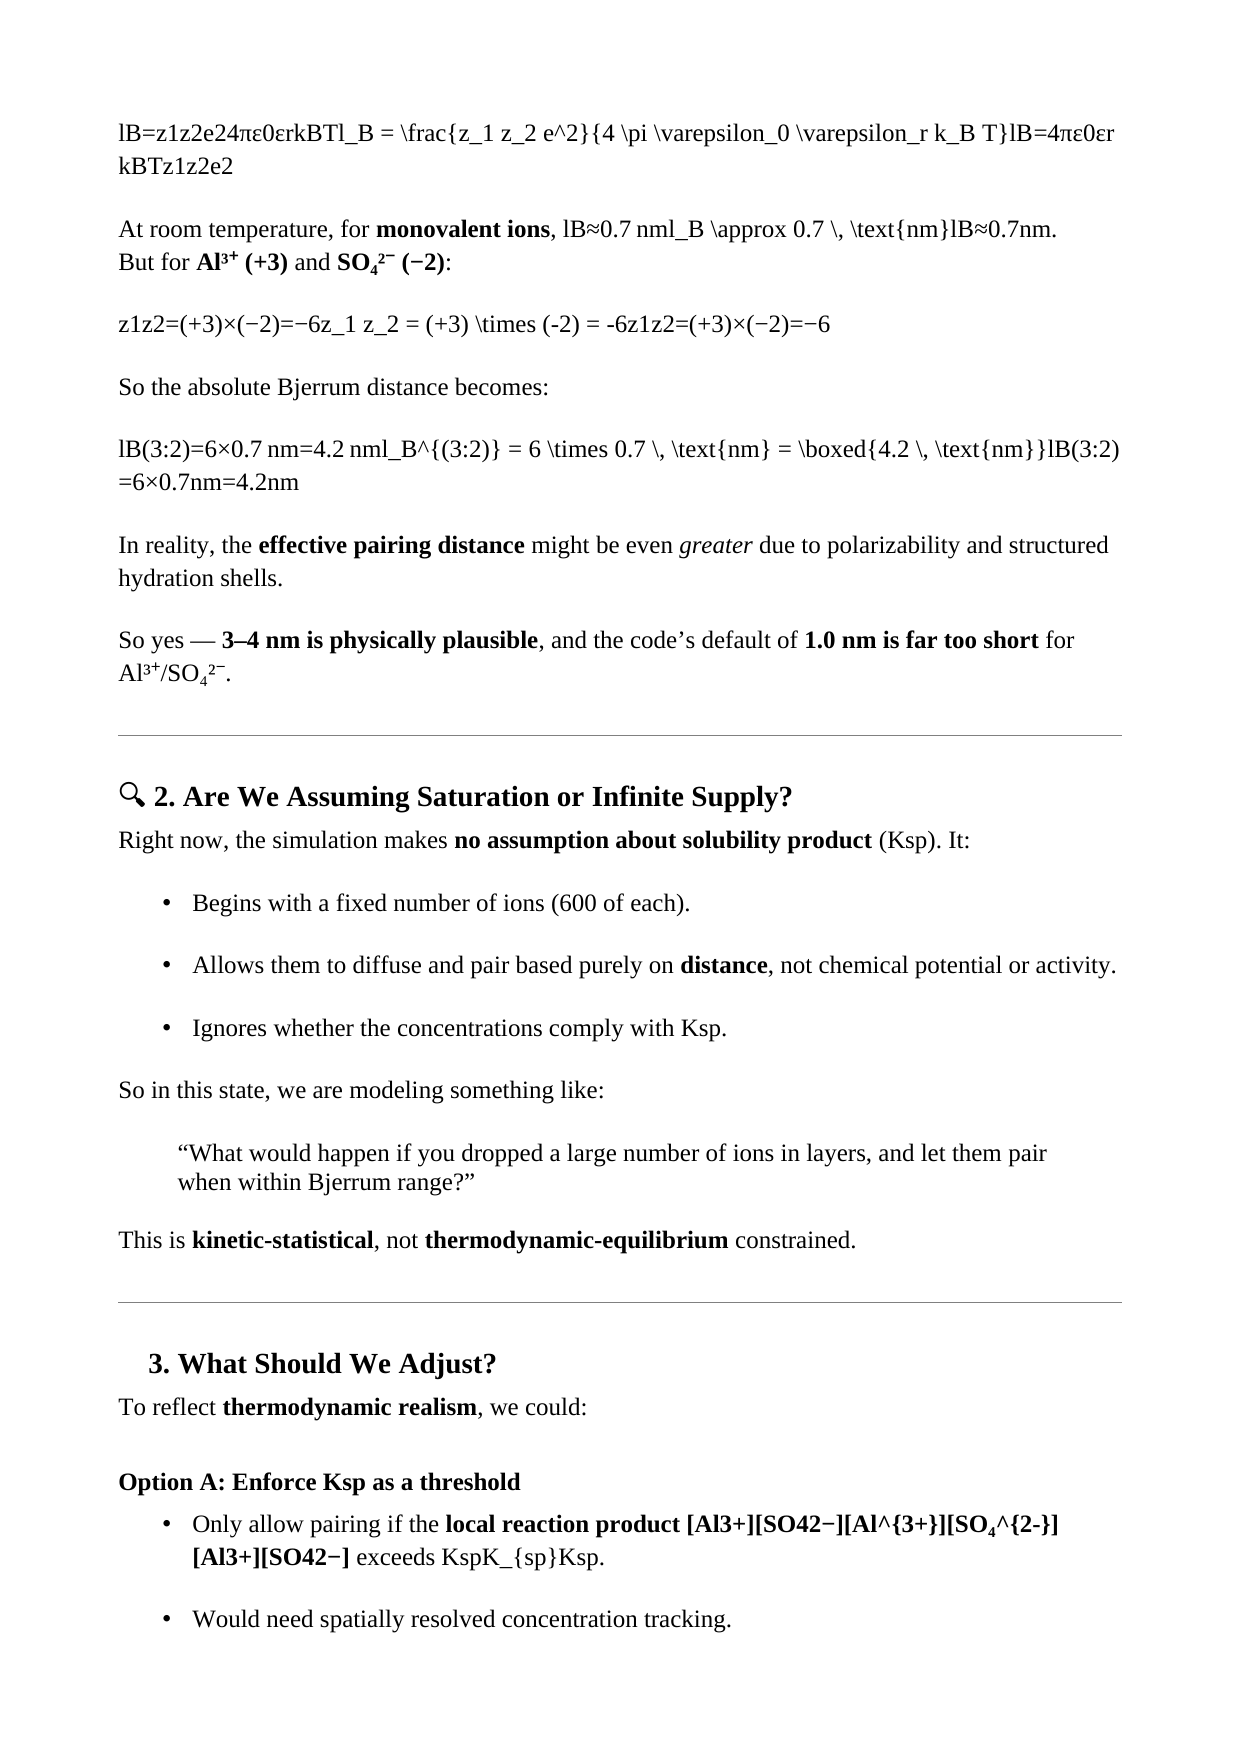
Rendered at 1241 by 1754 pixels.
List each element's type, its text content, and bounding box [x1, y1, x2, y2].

subtitle Option A: Enforce Ksp as a threshold [118, 1467, 1122, 1496]
text So the absolute Bjerrum distance becomes: [118, 372, 1122, 400]
subtitle 🔍 2. Are We Assuming Saturation or Infinite Supply? [118, 779, 1122, 813]
text At room temperature, for monovalent ions, lB≈0.7 nml_B \approx 0.7 \, \text{nm}lB​≈0.7nm. But for Al³⁺ (+3) and SO₄²⁻ (−2): [118, 214, 1122, 275]
text lB=z1z2e24πε0εrkBTl_B = \frac{z_1 z_2 e^2}{4 \pi \varepsilon_0 \varepsilon_r k_B T}lB​=4πε0​εr​kB​Tz1​z2​e2​ [118, 118, 1122, 180]
list Begins with a fixed number of ions (600 of each). [162, 888, 1122, 917]
text “What would happen if you dropped a large number of ions in layers, and let them pair when within Bjerrum range?” [177, 1138, 1063, 1196]
text lB(3:2)=6×0.7 nm=4.2 nml_B^{(3:2)} = 6 \times 0.7 \, \text{nm} = \boxed{4.2 \, \text{nm}}lB(3:2)​=6×0.7nm=4.2nm​ [118, 434, 1122, 496]
text So in this state, we are modeling something like: [118, 1076, 1122, 1104]
list Only allow pairing if the local reaction product [Al3+][SO42−][Al^{3+}][SO₄^{2-}][Al3+][SO42−​] exceeds KspK_{sp}Ksp​. [162, 1509, 1122, 1571]
text This is kinetic-statistical, not thermodynamic-equilibrium constrained. [118, 1225, 1122, 1254]
text So yes — 3–4 nm is physically plausible, and the code’s default of 1.0 nm is far too short for Al³⁺/SO₄²⁻. [118, 625, 1122, 687]
list Ignores whether the concentrations comply with Ksp. [162, 1013, 1122, 1042]
list Would need spatially resolved concentration tracking. [162, 1604, 1122, 1633]
list Allows them to diffuse and pair based purely on distance, not chemical potential or activity. [162, 951, 1122, 979]
text To reflect thermodynamic realism, we could: [118, 1392, 1122, 1421]
text Right now, the simulation makes no assumption about solubility product (Ksp). It: [118, 826, 1122, 854]
subtitle 🔧 3. What Should We Adjust? [118, 1346, 1122, 1380]
text z1z2=(+3)×(−2)=−6z_1 z_2 = (+3) \times (-2) = -6z1​z2​=(+3)×(−2)=−6 [118, 309, 1122, 338]
text In reality, the effective pairing distance might be even greater due to polarizability and structured hydration shells. [118, 530, 1122, 591]
